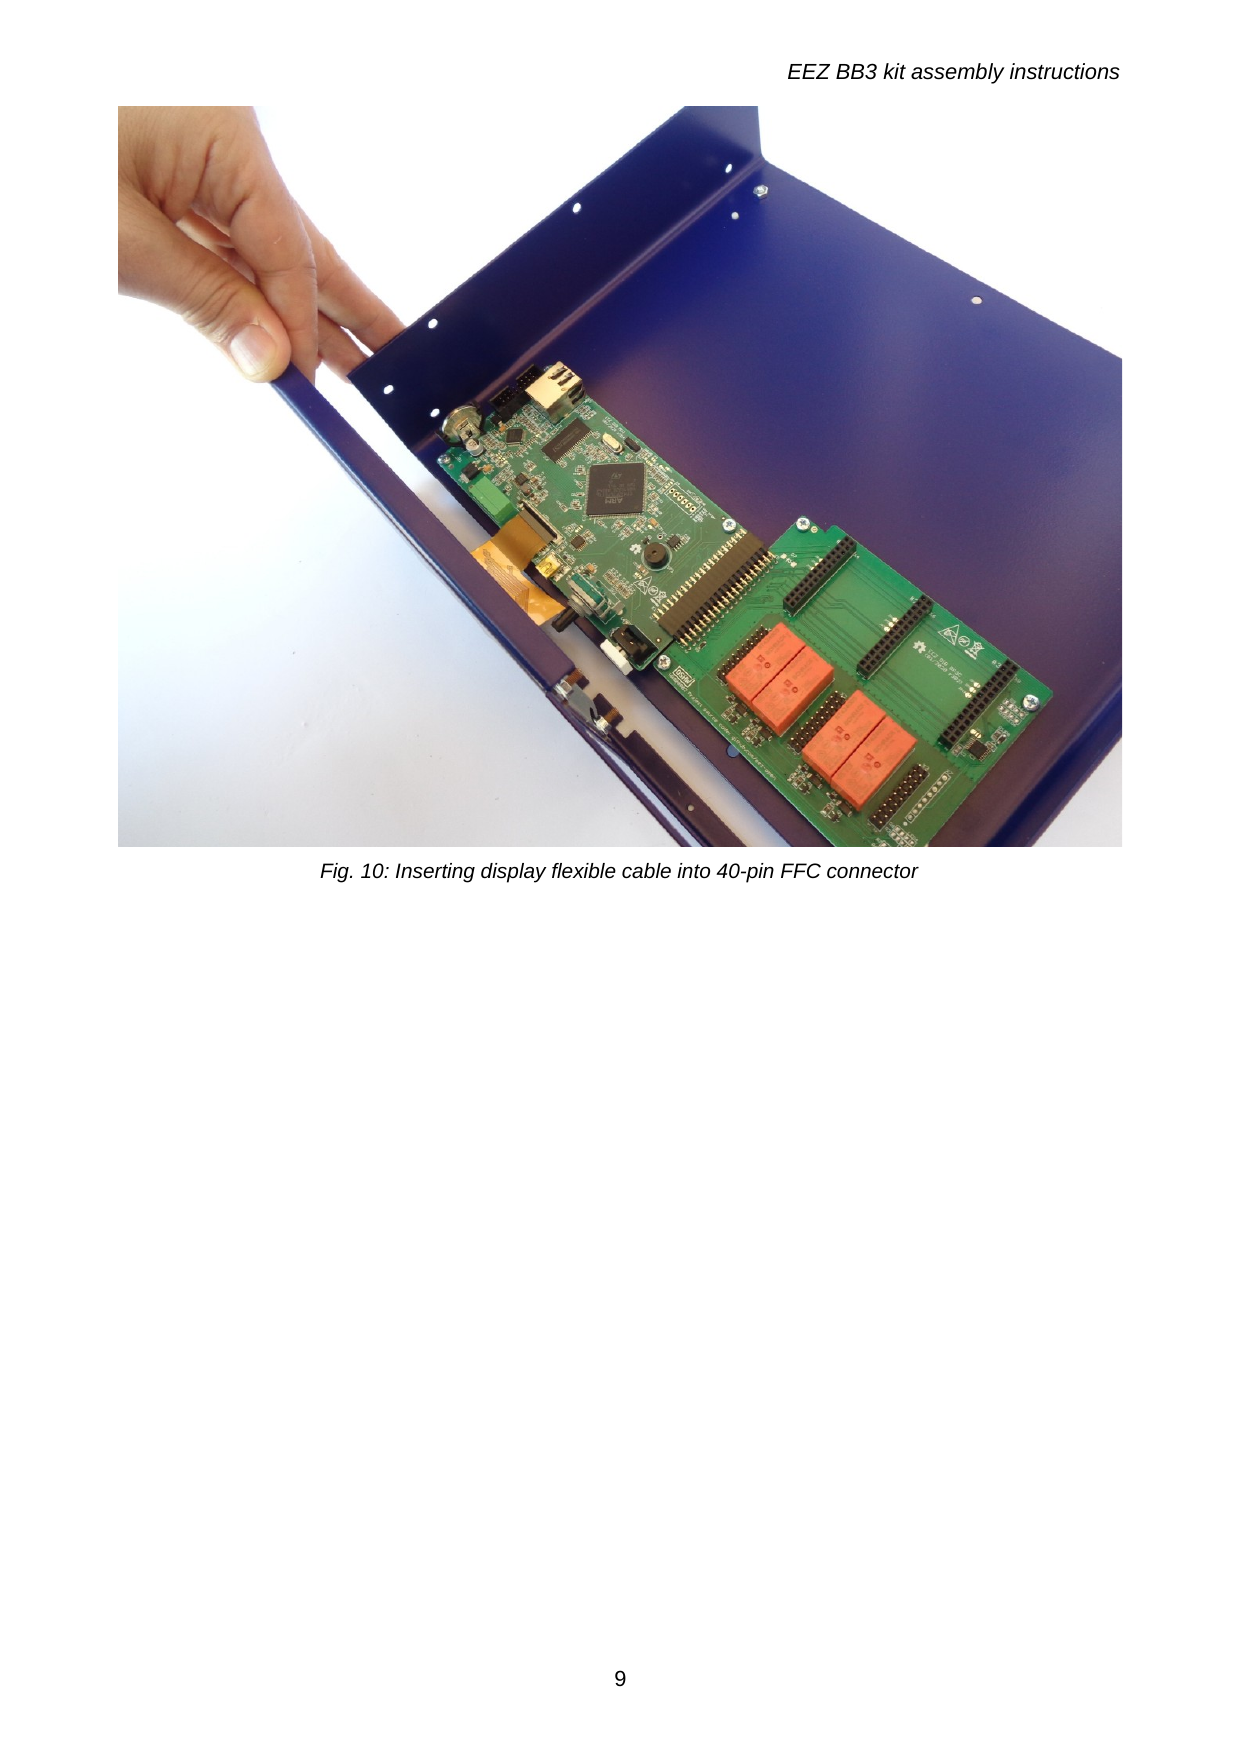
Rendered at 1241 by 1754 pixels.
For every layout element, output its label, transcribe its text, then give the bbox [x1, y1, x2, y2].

text Fig. 10: Inserting display flexible cable into 40-pin FFC connector [118, 847, 1122, 882]
picture [118, 106, 1123, 847]
